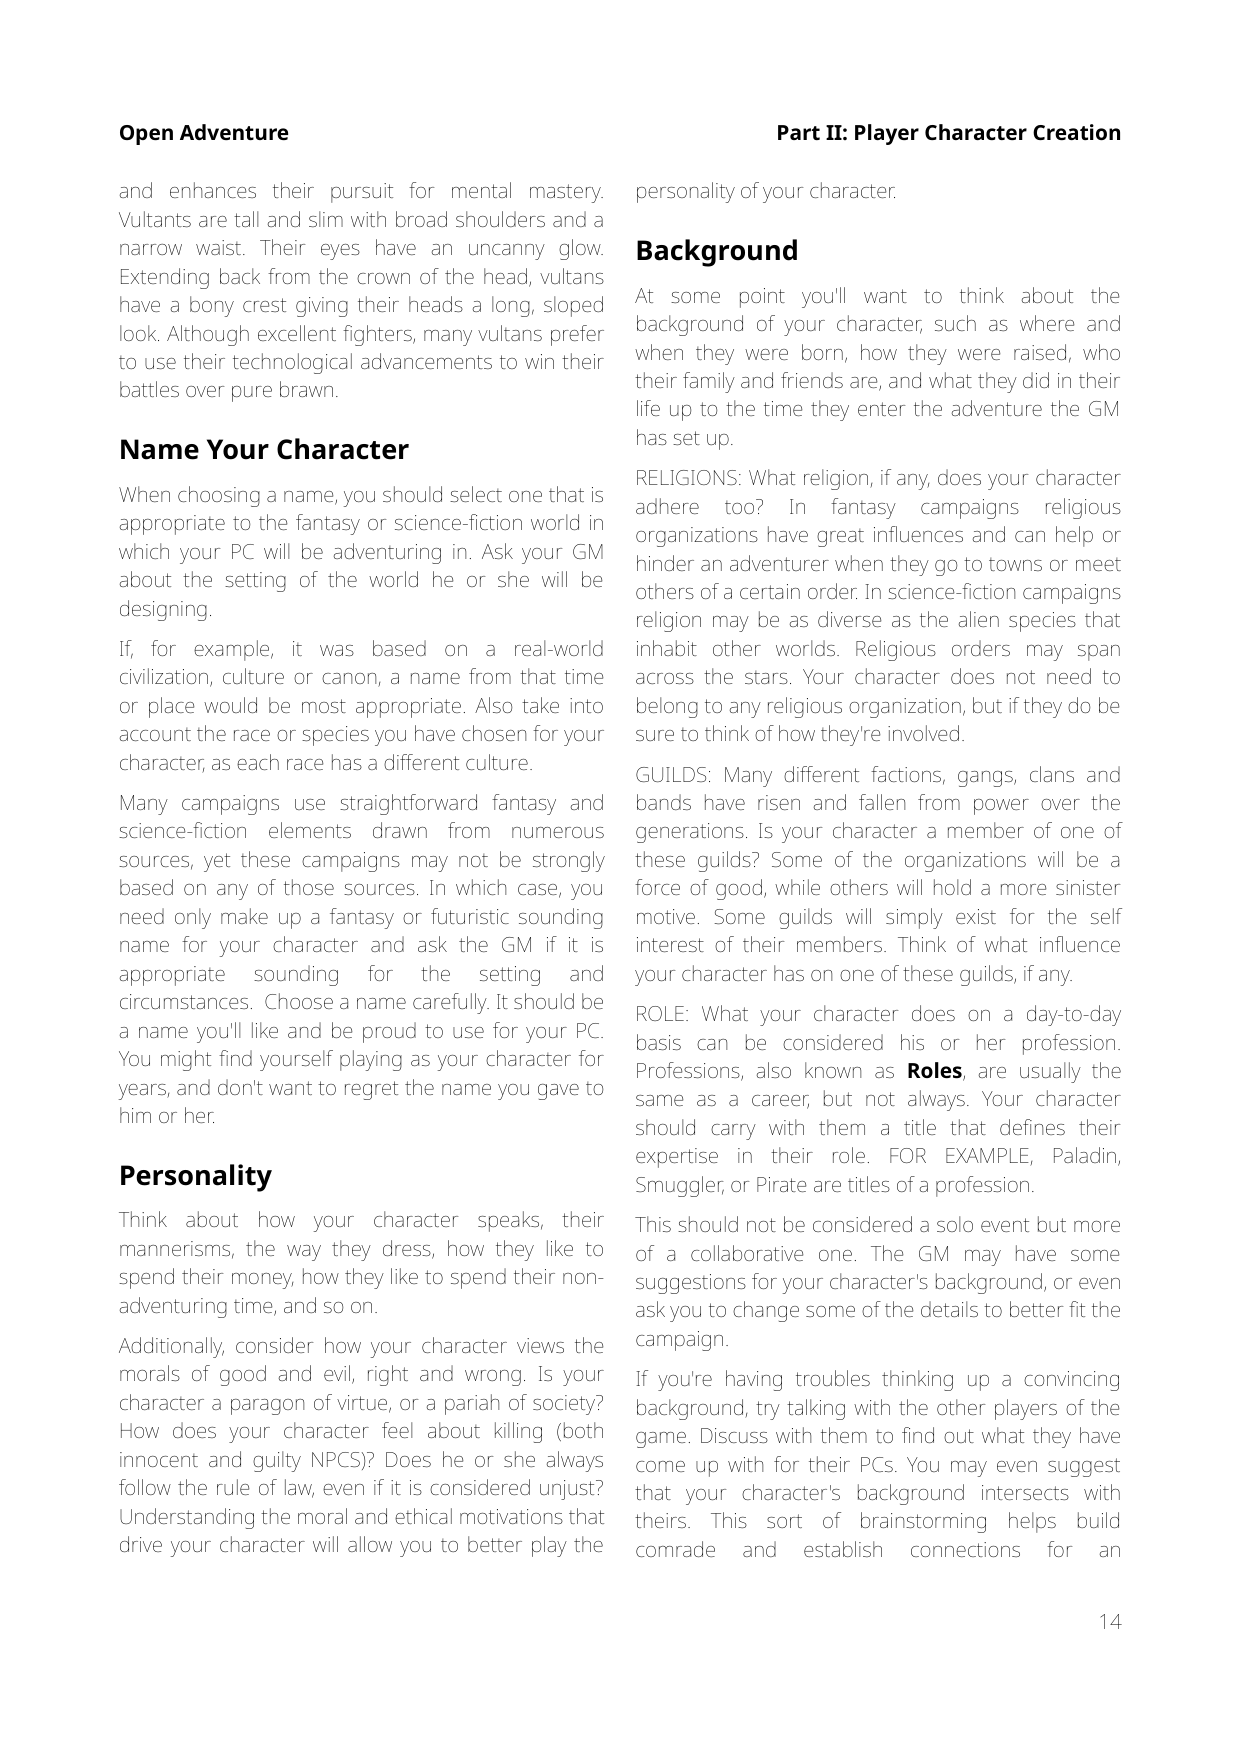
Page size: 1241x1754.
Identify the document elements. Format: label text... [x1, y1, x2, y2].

text Additionally, consider how your character views the morals of good and evil, right and wrong. Is your character a paragon of virtue, or a pariah of society? How does your character feel about killing (both innocent and guilty NPCS)? Does he or she always follow the rule of law, even if it is considered unjust? Understanding the moral and ethical motivations that drive your character will allow you to better play the [118, 1331, 605, 1559]
text GUILDS: Many different factions, gangs, clans and bands have risen and fallen from power over the generations. Is your character a member of one of these guilds? Some of the organizations will be a force of good, while others will hold a more sinister motive. Some guilds will simply exist for the self interest of their members. Think of what influence your character has on one of these guilds, if any. [635, 760, 1122, 987]
text Think about how your character speaks, their mannerisms, the way they dress, how they like to spend their money, how they like to spend their non-adventuring time, and so on. [118, 1205, 605, 1319]
subtitle Name Your Character [118, 431, 605, 467]
text If you're having troubles thinking up a convincing background, try talking with the other players of the game. Discuss with them to find out what they have come up with for their PCs. You may even suggest that your character's background intersects with theirs. This sort of brainstorming helps build comrade and establish connections for an [635, 1364, 1122, 1563]
subtitle Background [635, 231, 1122, 268]
text and enhances their pursuit for mental mastery. Vultants are tall and slim with broad shoulders and a narrow waist. Their eyes have an uncanny glow. Extending back from the crown of the head, vultans have a bony crest giving their heads a long, sloped look. Although excellent fighters, many vultans prefer to use their technological advancements to win their battles over pure brawn. [118, 176, 605, 404]
text If, for example, it was based on a real-world civilization, culture or canon, a name from that time or place would be most appropriate. Also take into account the race or species you have chosen for your character, as each race has a different culture. [118, 634, 605, 776]
text personality of your character. [635, 176, 1122, 205]
text At some point you'll want to think about the background of your character, such as where and when they were born, how they were raised, who their family and friends are, and what they did in their life up to the time they enter the adventure the GM has set up. [635, 281, 1122, 451]
text RELIGIONS: What religion, if any, does your character adhere too? In fantasy campaigns religious organizations have great influences and can help or hinder an adventurer when they go to towns or meet others of a certain order. In science-fiction campaigns religion may be as diverse as the alien species that inhabit other worlds. Religious orders may span across the stars. Your character does not need to belong to any religious organization, but if they do be sure to think of how they're involved. [635, 463, 1122, 748]
text When choosing a name, you should select one that is appropriate to the fantasy or science-fiction world in which your PC will be adventuring in. Ask your GM about the setting of the world he or she will be designing. [118, 480, 605, 622]
subtitle Personality [118, 1156, 605, 1193]
text Many campaigns use straightforward fantasy and science-fiction elements drawn from numerous sources, yet these campaigns may not be strongly based on any of those sources. In which case, you need only make up a fantasy or futuristic sounding name for your character and ask the GM if it is appropriate sounding for the setting and circumstances. Choose a name carefully. It should be a name you'll like and be proud to use for your PC. You might find yourself playing as your character for years, and don't want to regret the name you gave to him or her. [118, 788, 605, 1129]
text This should not be considered a solo event but more of a collaborative one. The GM may have some suggestions for your character's background, or even ask you to change some of the details to better fit the campaign. [635, 1210, 1122, 1352]
text ROLE: What your character does on a day-to-day basis can be considered his or her profession. Professions, also known as Roles, are usually the same as a career, but not always. Your character should carry with them a title that defines their expertise in their role. FOR EXAMPLE, Paladin, Smuggler, or Pirate are titles of a profession. [635, 999, 1122, 1198]
